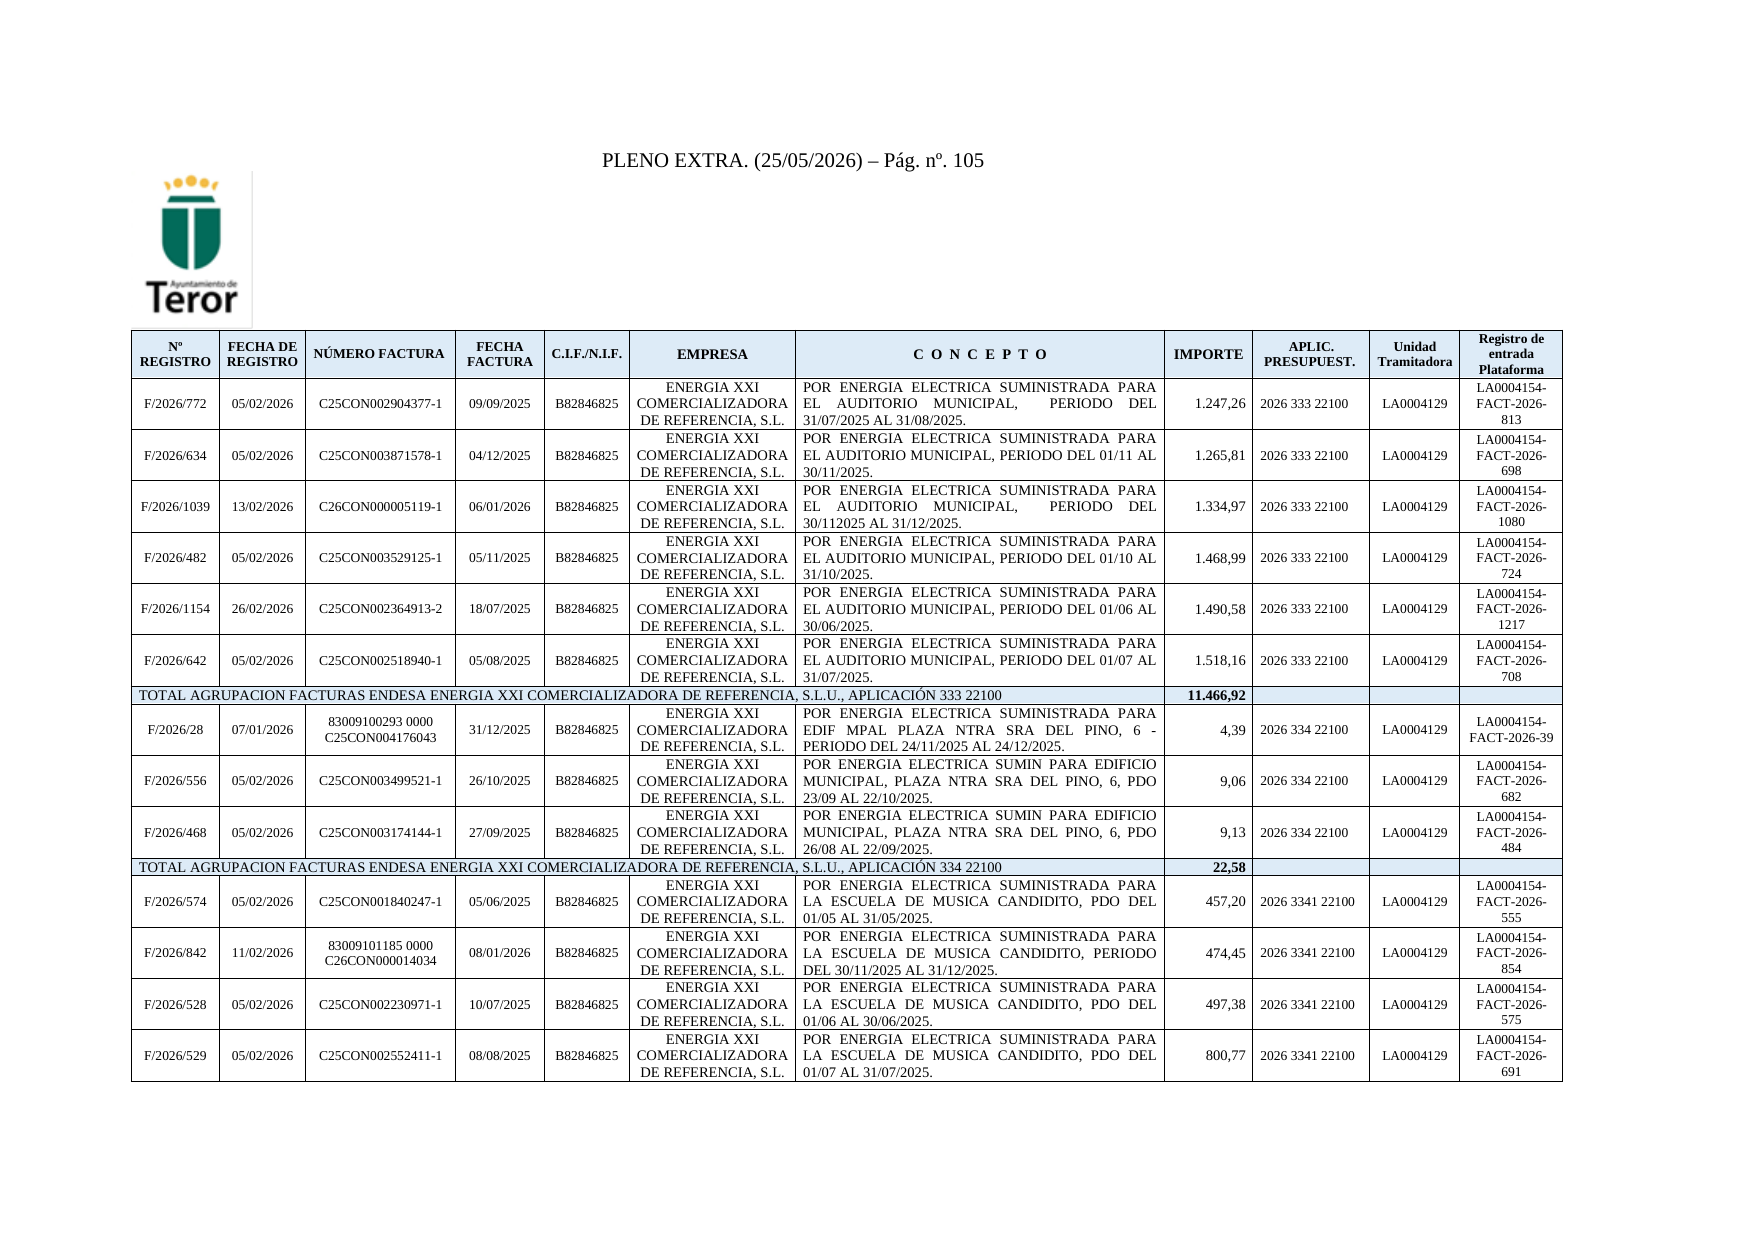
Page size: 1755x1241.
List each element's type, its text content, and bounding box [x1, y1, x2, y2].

table_cell POR ENERGIA ELECTRICA SUMINISTRADA PARA EL AUDITORIO MUNICIPAL, PERIODO DEL 01/10 AL 31/10/2025. [796, 533, 1164, 583]
table_cell 2026 333 22100 [1253, 481, 1369, 532]
table_cell 1.468,99 [1165, 533, 1252, 583]
table_cell B82846825 [545, 756, 629, 806]
table_cell 83009101185 0000 C26CON000014034 [306, 928, 455, 978]
table_cell C25CON002364913-2 [306, 584, 455, 634]
table_cell LA0004129 [1370, 584, 1459, 634]
table_cell 27/09/2025 [456, 807, 544, 857]
table_cell ENERGIA XXI COMERCIALIZADORA DE REFERENCIA, S.L. [630, 584, 795, 634]
table_cell 2026 3341 22100 [1253, 979, 1369, 1029]
table_cell ENERGIA XXI COMERCIALIZADORA DE REFERENCIA, S.L. [630, 481, 795, 532]
table_cell 1.265,81 [1165, 430, 1252, 480]
table_cell F/2026/529 [132, 1030, 219, 1081]
table_cell 08/08/2025 [456, 1030, 544, 1081]
table_cell 13/02/2026 [220, 481, 305, 532]
table_cell ENERGIA XXI COMERCIALIZADORA DE REFERENCIA, S.L. [630, 705, 795, 755]
table_cell 1.490,58 [1165, 584, 1252, 634]
table_cell 26/10/2025 [456, 756, 544, 806]
table_cell POR ENERGIA ELECTRICA SUMINISTRADA PARA LA ESCUELA DE MUSICA CANDIDITO, PERIODO DEL 30/11/2025 AL 31/12/2025. [796, 928, 1164, 978]
table_cell POR ENERGIA ELECTRICA SUMINISTRADA PARA LA ESCUELA DE MUSICA CANDIDITO, PDO DEL 01/05 AL 31/05/2025. [796, 876, 1164, 927]
table_cell 1.518,16 [1165, 635, 1252, 686]
table_cell C25CON003871578-1 [306, 430, 455, 480]
table_cell LA0004129 [1370, 876, 1459, 927]
table_cell LA0004154-FACT-2026-555 [1460, 876, 1562, 927]
table_cell 497,38 [1165, 979, 1252, 1029]
table_cell LA0004129 [1370, 430, 1459, 480]
table_cell ENERGIA XXI COMERCIALIZADORA DE REFERENCIA, S.L. [630, 876, 795, 927]
table_cell ENERGIA XXI COMERCIALIZADORA DE REFERENCIA, S.L. [630, 1030, 795, 1081]
table_cell LA0004154-FACT-2026-813 [1460, 379, 1562, 429]
table_cell C25CON003499521-1 [306, 756, 455, 806]
table_cell LA0004154-FACT-2026-708 [1460, 635, 1562, 686]
table_cell 2026 334 22100 [1253, 705, 1369, 755]
table_header IMPORTE [1165, 331, 1252, 377]
table_cell LA0004129 [1370, 705, 1459, 755]
table_cell 04/12/2025 [456, 430, 544, 480]
table_cell 800,77 [1165, 1030, 1252, 1081]
table_cell LA0004129 [1370, 756, 1459, 806]
table_cell LA0004129 [1370, 979, 1459, 1029]
table_cell POR ENERGIA ELECTRICA SUMINISTRADA PARA EDIF MPAL PLAZA NTRA SRA DEL PINO, 6 - PERIODO DEL 24/11/2025 AL 24/12/2025. [796, 705, 1164, 755]
table_cell 2026 3341 22100 [1253, 876, 1369, 927]
table_header C.I.F./N.I.F. [545, 331, 629, 377]
table_cell B82846825 [545, 807, 629, 857]
table_cell [1370, 687, 1459, 703]
table_cell 05/02/2026 [220, 756, 305, 806]
table_cell LA0004129 [1370, 928, 1459, 978]
table_cell F/2026/642 [132, 635, 219, 686]
table_cell B82846825 [545, 928, 629, 978]
table_cell 9,13 [1165, 807, 1252, 857]
table_cell 05/02/2026 [220, 1030, 305, 1081]
table_cell C25CON002904377-1 [306, 379, 455, 429]
table_cell LA0004129 [1370, 533, 1459, 583]
table_cell 31/12/2025 [456, 705, 544, 755]
table_cell LA0004154-FACT-2026-484 [1460, 807, 1562, 857]
table_header C O N C E P T O [796, 331, 1164, 377]
table_cell 2026 333 22100 [1253, 379, 1369, 429]
table_cell 2026 334 22100 [1253, 807, 1369, 857]
table_cell ENERGIA XXI COMERCIALIZADORA DE REFERENCIA, S.L. [630, 928, 795, 978]
table_cell POR ENERGIA ELECTRICA SUMINISTRADA PARA LA ESCUELA DE MUSICA CANDIDITO, PDO DEL 01/06 AL 30/06/2025. [796, 979, 1164, 1029]
table_header APLIC. PRESUPUEST. [1253, 331, 1369, 377]
table_cell LA0004154-FACT-2026-682 [1460, 756, 1562, 806]
table_header Unidad Tramitadora [1370, 331, 1459, 377]
table_cell LA0004154-FACT-2026-698 [1460, 430, 1562, 480]
table_cell [1253, 687, 1369, 703]
table_cell F/2026/528 [132, 979, 219, 1029]
table_cell B82846825 [545, 876, 629, 927]
table_cell C25CON002518940-1 [306, 635, 455, 686]
table_cell F/2026/482 [132, 533, 219, 583]
table_cell POR ENERGIA ELECTRICA SUMINISTRADA PARA EL AUDITORIO MUNICIPAL, PERIODO DEL 31/07/2025 AL 31/08/2025. [796, 379, 1164, 429]
table_header FECHA FACTURA [456, 331, 544, 377]
table_cell 2026 3341 22100 [1253, 928, 1369, 978]
table_cell [1460, 859, 1562, 875]
table_cell 05/02/2026 [220, 430, 305, 480]
table_cell 07/01/2026 [220, 705, 305, 755]
table_cell 05/02/2026 [220, 876, 305, 927]
table_cell B82846825 [545, 635, 629, 686]
table_cell 1.247,26 [1165, 379, 1252, 429]
table_cell [1460, 687, 1562, 703]
table_cell LA0004129 [1370, 1030, 1459, 1081]
table_cell 05/08/2025 [456, 635, 544, 686]
table_cell B82846825 [545, 379, 629, 429]
table_cell LA0004129 [1370, 379, 1459, 429]
table_header EMPRESA [630, 331, 795, 377]
table_cell 05/02/2026 [220, 635, 305, 686]
table_cell B82846825 [545, 584, 629, 634]
table_cell F/2026/556 [132, 756, 219, 806]
table_cell 05/02/2026 [220, 807, 305, 857]
table_cell F/2026/634 [132, 430, 219, 480]
table_cell B82846825 [545, 1030, 629, 1081]
table_cell 4,39 [1165, 705, 1252, 755]
table_header FECHA DE REGISTRO [220, 331, 305, 377]
table_cell LA0004154-FACT-2026-854 [1460, 928, 1562, 978]
table_cell LA0004129 [1370, 481, 1459, 532]
table_cell POR ENERGIA ELECTRICA SUMINISTRADA PARA EL AUDITORIO MUNICIPAL, PERIODO DEL 01/06 AL 30/06/2025. [796, 584, 1164, 634]
table_cell 2026 333 22100 [1253, 584, 1369, 634]
table_cell B82846825 [545, 481, 629, 532]
table_cell LA0004154-FACT-2026-1080 [1460, 481, 1562, 532]
table_cell F/2026/1154 [132, 584, 219, 634]
table_cell 10/07/2025 [456, 979, 544, 1029]
table_cell LA0004129 [1370, 635, 1459, 686]
table_cell 2026 334 22100 [1253, 756, 1369, 806]
table_cell LA0004154-FACT-2026-691 [1460, 1030, 1562, 1081]
table_header NÚMERO FACTURA [306, 331, 455, 377]
table_cell C25CON003174144-1 [306, 807, 455, 857]
table_cell POR ENERGIA ELECTRICA SUMIN PARA EDIFICIO MUNICIPAL, PLAZA NTRA SRA DEL PINO, 6, PDO 23/09 AL 22/10/2025. [796, 756, 1164, 806]
table_header Registro de entrada Plataforma [1460, 331, 1562, 377]
table_cell F/2026/772 [132, 379, 219, 429]
table_cell 11.466,92 [1165, 687, 1252, 703]
table_cell 05/02/2026 [220, 979, 305, 1029]
table_cell [1370, 859, 1459, 875]
table_cell LA0004129 [1370, 807, 1459, 857]
table_cell [1253, 859, 1369, 875]
table_cell B82846825 [545, 430, 629, 480]
table_cell TOTAL AGRUPACION FACTURAS ENDESA ENERGIA XXI COMERCIALIZADORA DE REFERENCIA, S.L.U., APLICACIÓN 333 22100 [132, 687, 1164, 703]
table_cell C25CON002230971-1 [306, 979, 455, 1029]
table_cell F/2026/468 [132, 807, 219, 857]
table_cell B82846825 [545, 705, 629, 755]
table_cell POR ENERGIA ELECTRICA SUMINISTRADA PARA EL AUDITORIO MUNICIPAL, PERIODO DEL 01/07 AL 31/07/2025. [796, 635, 1164, 686]
table_cell ENERGIA XXI COMERCIALIZADORA DE REFERENCIA, S.L. [630, 979, 795, 1029]
table_cell F/2026/574 [132, 876, 219, 927]
table_cell C26CON000005119-1 [306, 481, 455, 532]
table_cell LA0004154-FACT-2026-39 [1460, 705, 1562, 755]
table_cell 26/02/2026 [220, 584, 305, 634]
table_cell 06/01/2026 [456, 481, 544, 532]
table_cell POR ENERGIA ELECTRICA SUMINISTRADA PARA LA ESCUELA DE MUSICA CANDIDITO, PDO DEL 01/07 AL 31/07/2025. [796, 1030, 1164, 1081]
table_cell ENERGIA XXI COMERCIALIZADORA DE REFERENCIA, S.L. [630, 379, 795, 429]
table_cell TOTAL AGRUPACION FACTURAS ENDESA ENERGIA XXI COMERCIALIZADORA DE REFERENCIA, S.L.U., APLICACIÓN 334 22100 [132, 859, 1164, 875]
table_cell ENERGIA XXI COMERCIALIZADORA DE REFERENCIA, S.L. [630, 807, 795, 857]
table_cell 2026 3341 22100 [1253, 1030, 1369, 1081]
table_cell C25CON002552411-1 [306, 1030, 455, 1081]
table_cell 11/02/2026 [220, 928, 305, 978]
table_cell ENERGIA XXI COMERCIALIZADORA DE REFERENCIA, S.L. [630, 756, 795, 806]
table_cell ENERGIA XXI COMERCIALIZADORA DE REFERENCIA, S.L. [630, 533, 795, 583]
table_cell POR ENERGIA ELECTRICA SUMINISTRADA PARA EL AUDITORIO MUNICIPAL, PERIODO DEL 01/11 AL 30/11/2025. [796, 430, 1164, 480]
table_cell 457,20 [1165, 876, 1252, 927]
table_cell 1.334,97 [1165, 481, 1252, 532]
table_cell 05/11/2025 [456, 533, 544, 583]
table_cell POR ENERGIA ELECTRICA SUMINISTRADA PARA EL AUDITORIO MUNICIPAL, PERIODO DEL 30/112025 AL 31/12/2025. [796, 481, 1164, 532]
table_cell 05/06/2025 [456, 876, 544, 927]
table_cell 22,58 [1165, 859, 1252, 875]
table_header Nº REGISTRO [132, 331, 219, 377]
table_cell 18/07/2025 [456, 584, 544, 634]
table_cell LA0004154-FACT-2026-724 [1460, 533, 1562, 583]
table_cell 83009100293 0000 C25CON004176043 [306, 705, 455, 755]
table_cell 474,45 [1165, 928, 1252, 978]
table_cell 08/01/2026 [456, 928, 544, 978]
table_cell B82846825 [545, 533, 629, 583]
table_cell 2026 333 22100 [1253, 430, 1369, 480]
table_cell LA0004154-FACT-2026-1217 [1460, 584, 1562, 634]
table_cell F/2026/1039 [132, 481, 219, 532]
table_cell LA0004154-FACT-2026-575 [1460, 979, 1562, 1029]
table_cell 05/02/2026 [220, 533, 305, 583]
table_cell F/2026/842 [132, 928, 219, 978]
table_cell 09/09/2025 [456, 379, 544, 429]
table_cell POR ENERGIA ELECTRICA SUMIN PARA EDIFICIO MUNICIPAL, PLAZA NTRA SRA DEL PINO, 6, PDO 26/08 AL 22/09/2025. [796, 807, 1164, 857]
table_cell 2026 333 22100 [1253, 635, 1369, 686]
table_cell ENERGIA XXI COMERCIALIZADORA DE REFERENCIA, S.L. [630, 635, 795, 686]
table_cell C25CON001840247-1 [306, 876, 455, 927]
table_cell F/2026/28 [132, 705, 219, 755]
table_cell B82846825 [545, 979, 629, 1029]
table_cell 9,06 [1165, 756, 1252, 806]
table_cell C25CON003529125-1 [306, 533, 455, 583]
table_cell 05/02/2026 [220, 379, 305, 429]
table_cell 2026 333 22100 [1253, 533, 1369, 583]
table_cell ENERGIA XXI COMERCIALIZADORA DE REFERENCIA, S.L. [630, 430, 795, 480]
